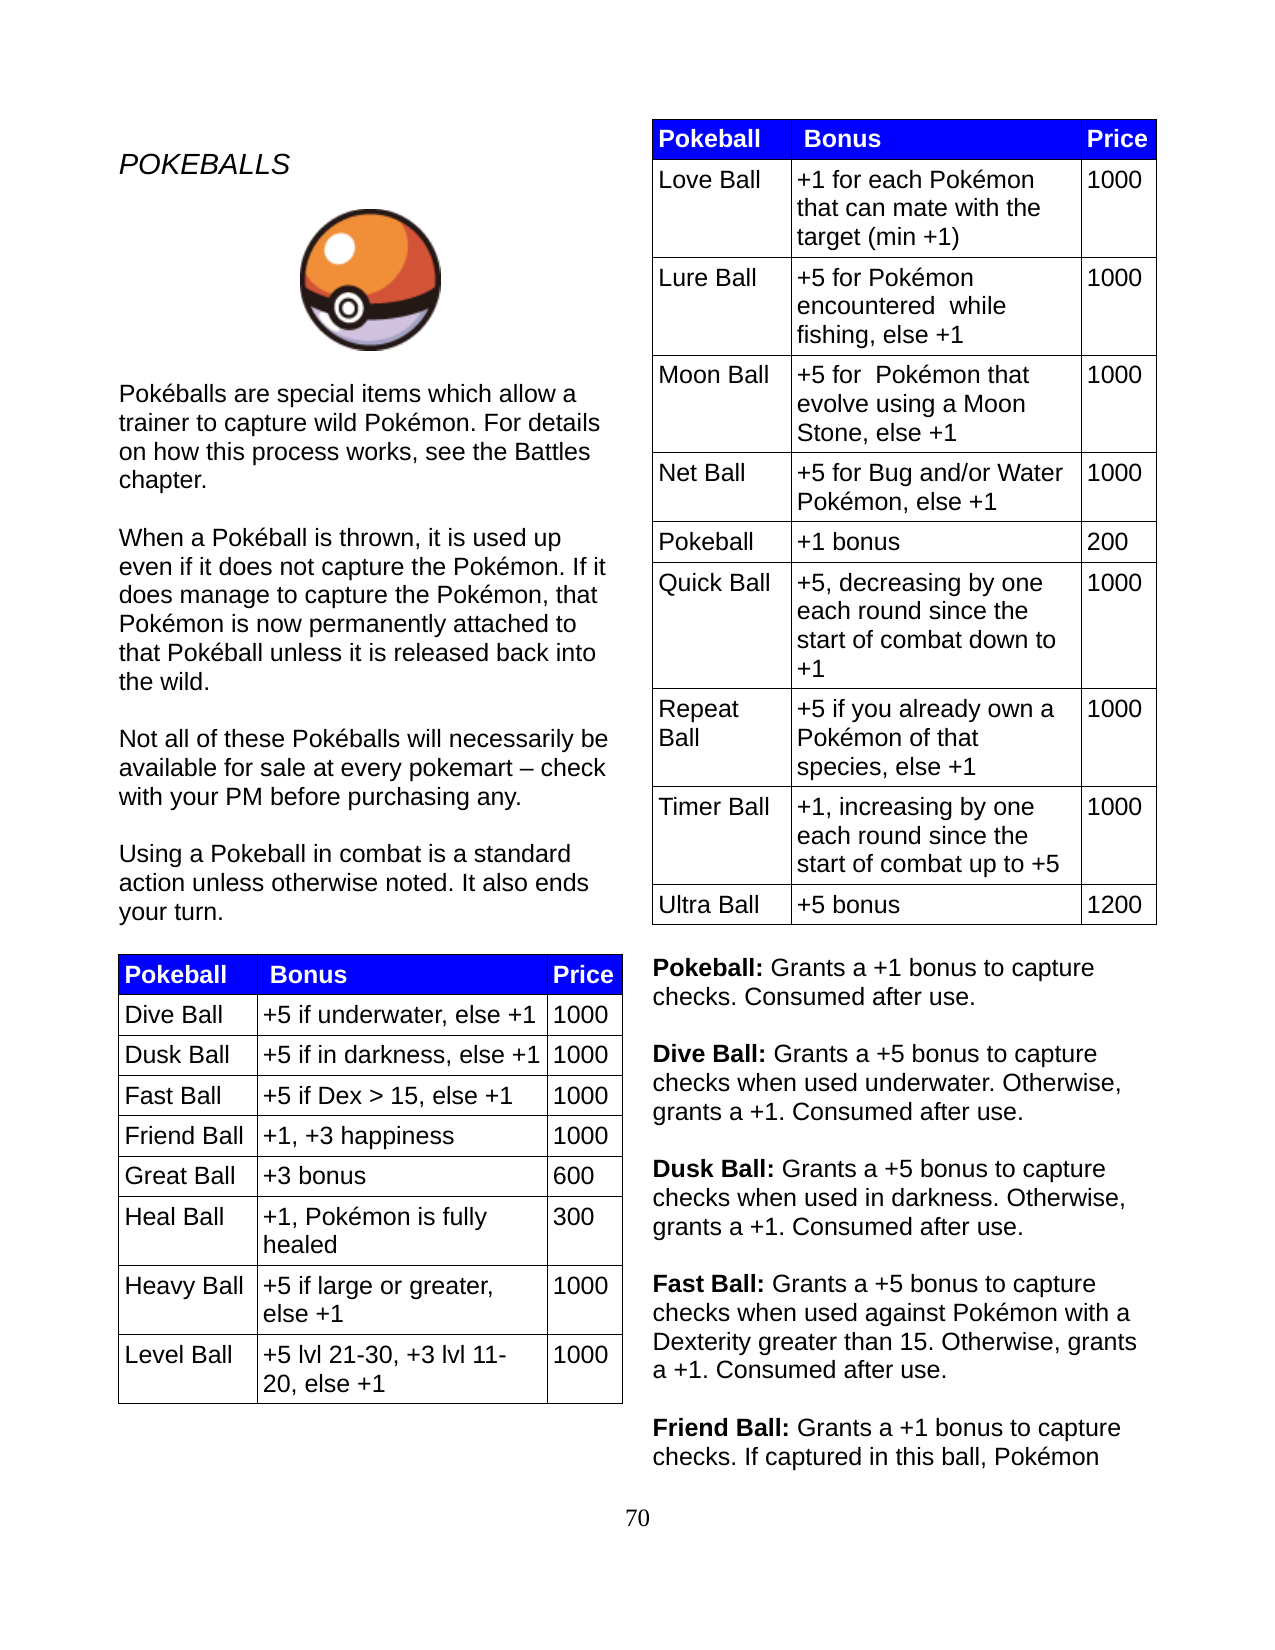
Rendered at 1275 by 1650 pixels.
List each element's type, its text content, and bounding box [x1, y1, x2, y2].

table_cell +5 if large or greater, else +1 [258, 1266, 547, 1334]
table_cell Quick Ball [653, 563, 791, 688]
table_cell +5 lvl 21-30, +3 lvl 11-20, else +1 [258, 1335, 547, 1403]
table_header Pokeball [119, 955, 257, 994]
picture [300, 209, 441, 351]
table_cell 1000 [1082, 453, 1156, 521]
table_cell Heavy Ball [119, 1266, 257, 1334]
table_cell +1, Pokémon is fully healed [258, 1197, 547, 1265]
table_cell Love Ball [653, 160, 791, 257]
table_cell Moon Ball [653, 356, 791, 452]
text Dusk Ball: Grants a +5 bonus to capture checks when used in darkness. Otherwise, grants a +1. Consumed after use. [652, 1154, 1156, 1241]
table_cell 1000 [548, 1116, 622, 1156]
text Dive Ball: Grants a +5 bonus to capture checks when used underwater. Otherwise, grants a +1. Consumed after use. [652, 1039, 1156, 1126]
table_cell Ultra Ball [653, 885, 791, 924]
table_cell Heal Ball [119, 1197, 257, 1265]
table_cell +5 bonus [792, 885, 1081, 924]
text Friend Ball: Grants a +1 bonus to capture checks. If captured in this ball, Pokémon [652, 1413, 1156, 1471]
table_cell +5 if you already own a Pokémon of that species, else +1 [792, 689, 1081, 786]
table_cell Level Ball [119, 1335, 257, 1403]
table_cell +5, decreasing by one each round since the start of combat down to +1 [792, 563, 1081, 688]
text Pokeball: Grants a +1 bonus to capture checks. Consumed after use. [652, 953, 1156, 1011]
table_cell 1000 [1082, 356, 1156, 452]
table_header Price [1082, 120, 1156, 159]
table_cell Friend Ball [119, 1116, 257, 1156]
table_cell 1000 [548, 1036, 622, 1075]
table_cell +1, +3 happiness [258, 1116, 547, 1156]
table_cell 1000 [548, 1076, 622, 1115]
text Fast Ball: Grants a +5 bonus to capture checks when used against Pokémon with a Dexterity greater than 15. Otherwise, grants a +1. Consumed after use. [652, 1269, 1156, 1384]
table_cell Lure Ball [653, 258, 791, 354]
table_cell +5 for Bug and/or Water Pokémon, else +1 [792, 453, 1081, 521]
table_cell Pokeball [653, 522, 791, 562]
table_cell +1 for each Pokémon that can mate with the target (min +1) [792, 160, 1081, 257]
table_cell Fast Ball [119, 1076, 257, 1115]
table_cell Net Ball [653, 453, 791, 521]
table_cell 1000 [548, 1266, 622, 1334]
text When a Pokéball is thrown, it is used up even if it does not capture the Pokémon. If it does manage to capture the Pokémon, that Pokémon is now permanently attached to that Pokéball unless it is released back into the wild. [118, 523, 622, 695]
table_cell 600 [548, 1157, 622, 1196]
table_cell +1, increasing by one each round since the start of combat up to +5 [792, 787, 1081, 884]
table_cell +5 for Pokémon that evolve using a Moon Stone, else +1 [792, 356, 1081, 452]
table_cell 1000 [1082, 563, 1156, 688]
table_cell Dusk Ball [119, 1036, 257, 1075]
table_cell +3 bonus [258, 1157, 547, 1196]
table_cell +5 if in darkness, else +1 [258, 1036, 547, 1075]
text Not all of these Pokéballs will necessarily be available for sale at every pokemart – check with your PM before purchasing any. [118, 724, 622, 810]
table_cell +1 bonus [792, 522, 1081, 562]
text Using a Pokeball in combat is a standard action unless otherwise noted. It also ends your turn. [118, 839, 622, 925]
table_cell Great Ball [119, 1157, 257, 1196]
table_cell Repeat Ball [653, 689, 791, 786]
table_cell Dive Ball [119, 995, 257, 1034]
table_cell 1000 [1082, 689, 1156, 786]
table_cell 1200 [1082, 885, 1156, 924]
table_cell Timer Ball [653, 787, 791, 884]
table_header Price [548, 955, 622, 994]
table_cell +5 if underwater, else +1 [258, 995, 547, 1034]
table_header Bonus [792, 120, 1081, 159]
text Pokéballs are special items which allow a trainer to capture wild Pokémon. For details on how this process works, see the Battles chapter. [118, 379, 622, 494]
table_cell 1000 [1082, 787, 1156, 884]
table_cell 1000 [548, 995, 622, 1034]
table_cell 1000 [548, 1335, 622, 1403]
table_cell 1000 [1082, 160, 1156, 257]
table_cell +5 if Dex > 15, else +1 [258, 1076, 547, 1115]
table_cell 1000 [1082, 258, 1156, 354]
table_header Pokeball [653, 120, 791, 159]
table_header Bonus [258, 955, 547, 994]
table_cell 300 [548, 1197, 622, 1265]
subtitle POKEBALLS [118, 147, 622, 181]
table_cell +5 for Pokémon encountered while fishing, else +1 [792, 258, 1081, 354]
table_cell 200 [1082, 522, 1156, 562]
